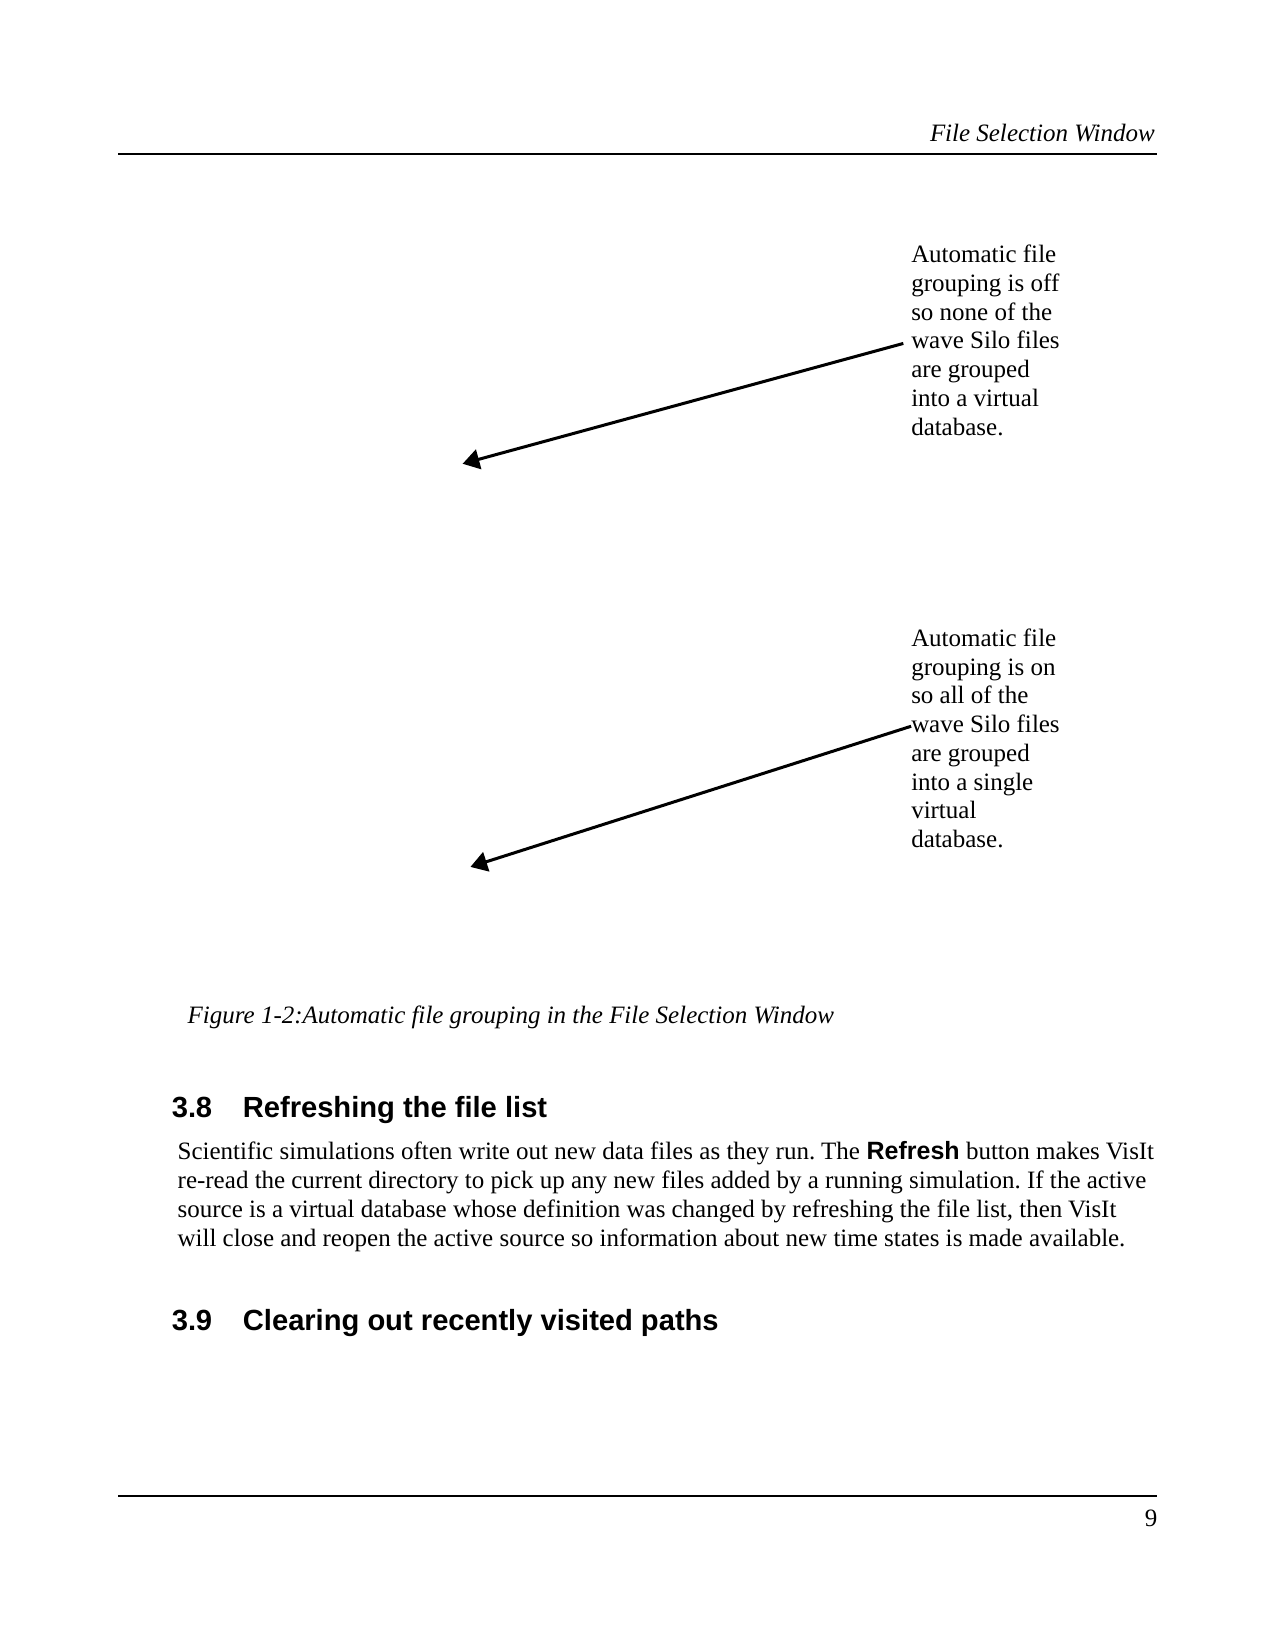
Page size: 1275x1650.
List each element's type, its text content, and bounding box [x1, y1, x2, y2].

text Figure 1-2:Automatic file grouping in the File Selection Window [187, 238, 1087, 1029]
subtitle Clearing out recently visited paths [163, 1303, 1157, 1337]
text Scientific simulations often write out new data files as they run. The Refresh button makes VisIt re-read the current directory to pick up any new files added by a running simulation. If the active source is a virtual database whose definition was changed by refreshing the file list, then VisIt will close and reopen the active source so information about new time states is made available. [177, 1136, 1157, 1251]
subtitle Refreshing the file list [163, 266, 1157, 1124]
